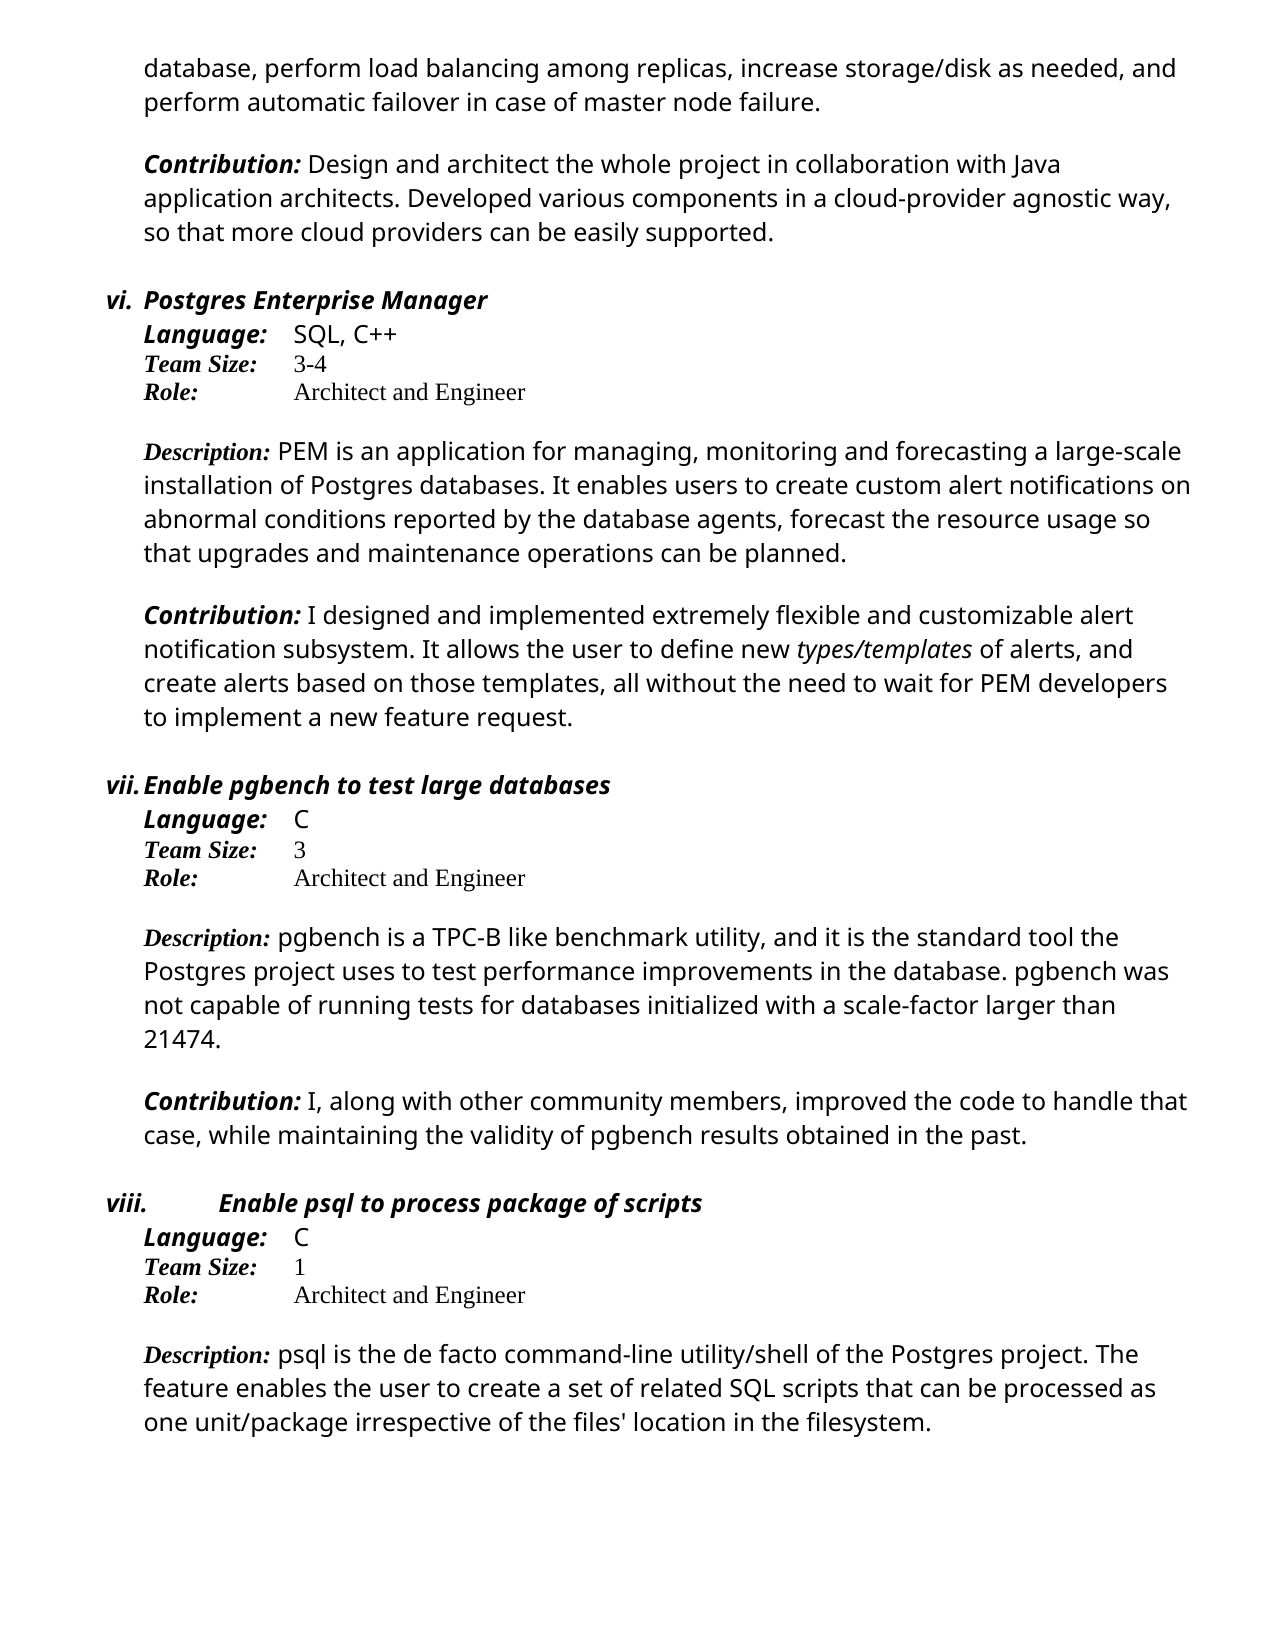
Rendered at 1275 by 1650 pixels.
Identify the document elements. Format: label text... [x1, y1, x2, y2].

list Description: PEM is an application for managing, monitoring and forecasting a large-scale installation of Postgres databases. It enables users to create custom alert notifications on abnormal conditions reported by the database agents, forecast the resource usage so that upgrades and maintenance operations can be planned. [106, 434, 1193, 570]
list Team Size: 3 [106, 836, 1193, 864]
list Contribution: Design and architect the whole project in collaboration with Java application architects. Developed various components in a cloud-provider agnostic way, so that more cloud providers can be easily supported. [106, 146, 1193, 248]
list Language: SQL, C++ [106, 317, 1193, 351]
list Team Size: 1 [106, 1253, 1193, 1281]
list Role: Architect and Engineer [106, 1281, 1193, 1309]
list Language: C [106, 802, 1193, 836]
list Enable psql to process package of scripts [106, 1185, 1193, 1219]
list Contribution: I, along with other community members, improved the code to handle that case, while maintaining the validity of pgbench results obtained in the past. [106, 1083, 1193, 1151]
list Description: pgbench is a TPC-B like benchmark utility, and it is the standard tool the Postgres project uses to test performance improvements in the database. pgbench was not capable of running tests for databases initialized with a scale-factor larger than 21474. [106, 919, 1193, 1056]
list Description: psql is the de facto command-line utility/shell of the Postgres project. The feature enables the user to create a set of related SQL scripts that can be processed as one unit/package irrespective of the files' location in the filesystem. [106, 1337, 1193, 1439]
list Role: Architect and Engineer [106, 864, 1193, 892]
list Team Size: 3-4 [106, 351, 1193, 378]
list Postgres Enterprise Manager [106, 282, 1193, 317]
list Role: Architect and Engineer [106, 378, 1193, 406]
list Language: C [106, 1219, 1193, 1253]
list Enable pgbench to test large databases [106, 768, 1193, 802]
list database, perform load balancing among replicas, increase storage/disk as needed, and perform automatic failover in case of master node failure. [106, 50, 1193, 118]
list Contribution: I designed and implemented extremely flexible and customizable alert notification subsystem. It allows the user to define new types/templates of alerts, and create alerts based on those templates, all without the need to wait for PEM developers to implement a new feature request. [106, 598, 1193, 734]
